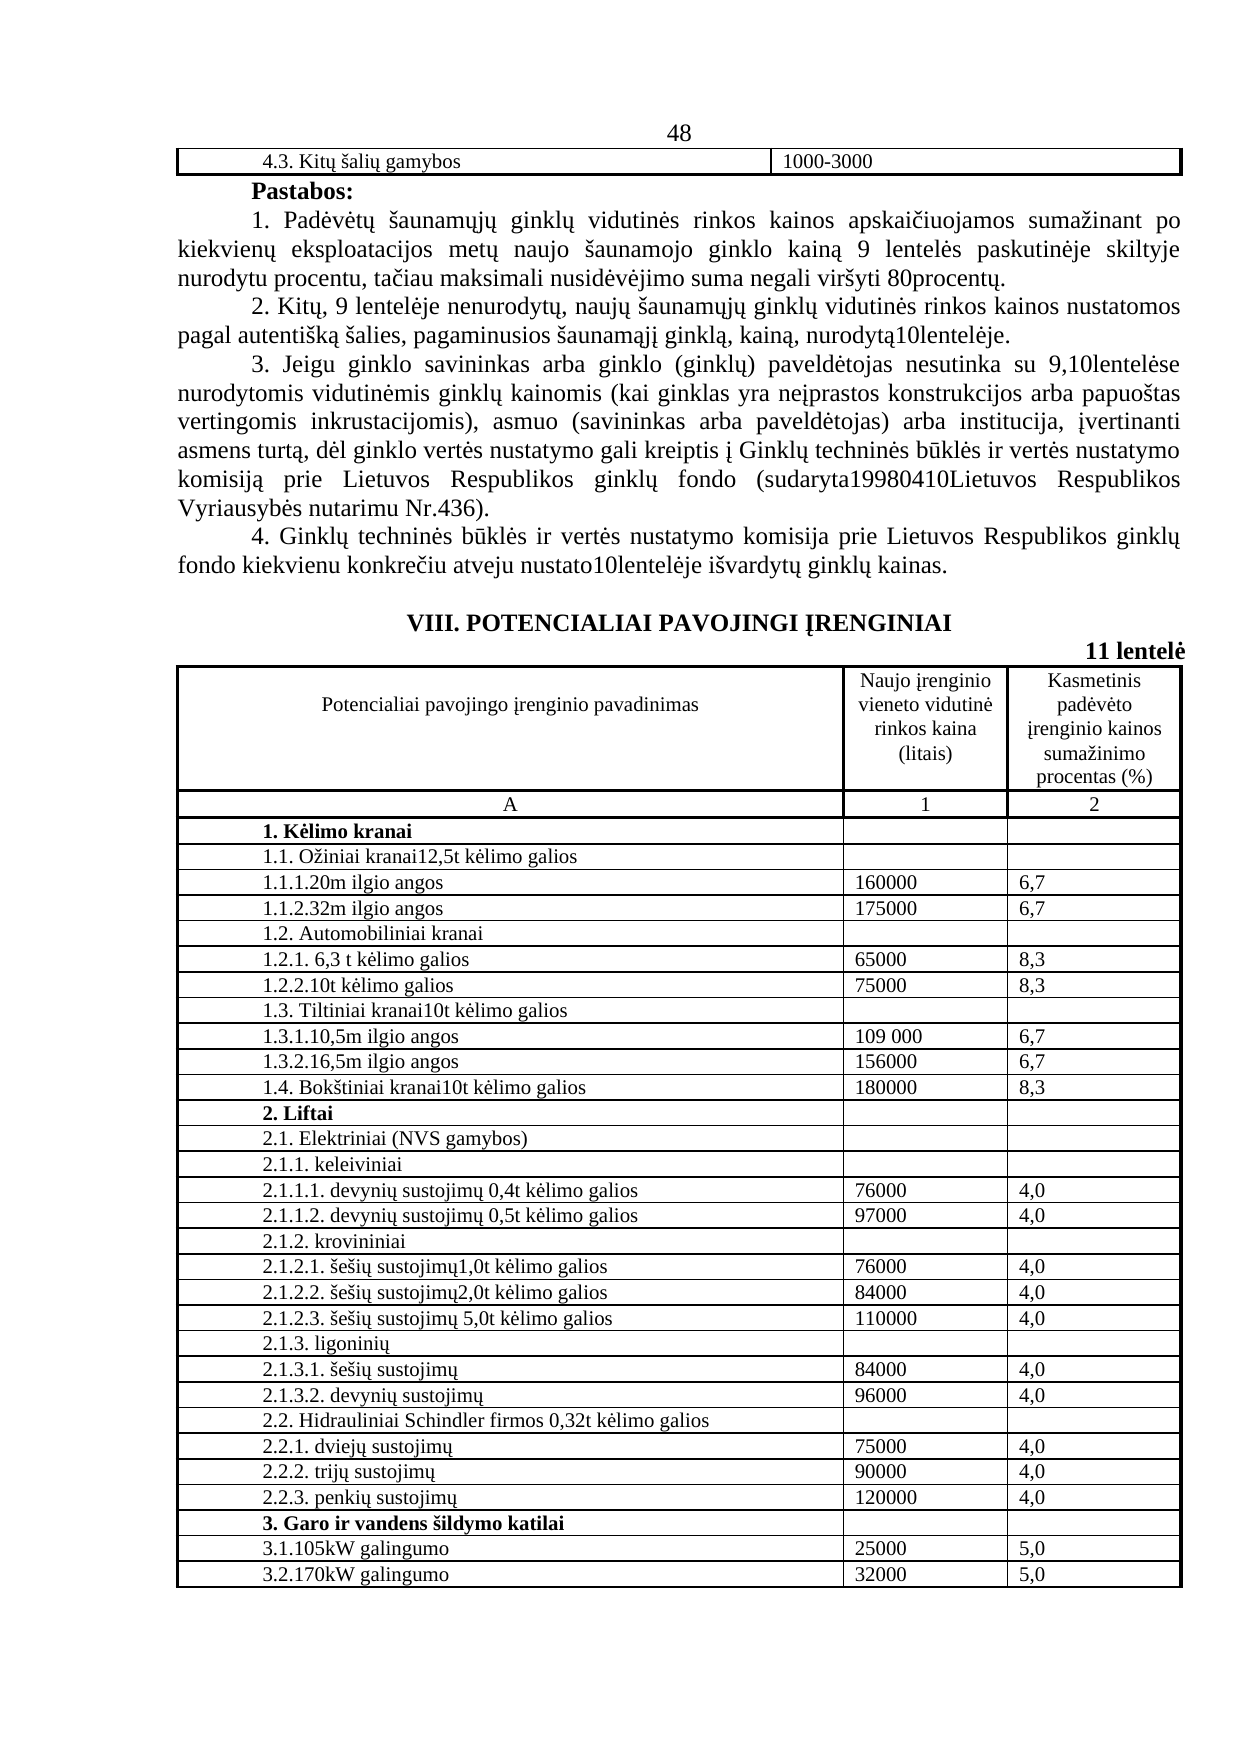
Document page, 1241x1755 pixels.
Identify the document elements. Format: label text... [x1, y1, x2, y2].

table_cell [1008, 1152, 1179, 1176]
table_cell [844, 1101, 1007, 1125]
table_cell 1.2.2.10t kėlimo galios [179, 973, 843, 997]
table_cell 25000 [844, 1536, 1007, 1560]
text 4. Ginklų techninės būklės ir vertės nustatymo komisija prie Lietuvos Respublikos ginklų fondo kiekvienu konkrečiu atveju nustato10lentelėje išvardytų ginklų kainas. [177, 521, 1181, 579]
table_header Potencialiai pavojingo įrenginio pavadinimas [179, 668, 842, 788]
table_cell 4.3. Kitų šalių gamybos [179, 149, 770, 173]
text VIII. POTENCIALIAI PAVOJINGI ĮRENGINIAI [177, 608, 1181, 636]
table_cell [844, 1331, 1007, 1355]
table_header Naujo įrenginio vieneto vidutinė rinkos kaina (litais) [845, 668, 1006, 788]
table_cell 1.2.1. 6,3 t kėlimo galios [179, 947, 843, 971]
table_cell 2.1.2. krovininiai [179, 1229, 843, 1253]
table_cell 2.1.3.2. devynių sustojimų [179, 1383, 843, 1407]
table_cell 2.1.3. ligoninių [179, 1331, 843, 1355]
table_cell [844, 845, 1007, 868]
table_cell 3. Garo ir vandens šildymo katilai [179, 1511, 843, 1535]
table_cell 4,0 [1008, 1280, 1179, 1304]
table_cell [844, 1152, 1007, 1176]
table_cell 8,3 [1008, 973, 1179, 997]
table_cell 2 [1009, 792, 1179, 816]
table_cell 1. Kėlimo kranai [179, 819, 843, 843]
table_cell 3.2.170kW galingumo [179, 1562, 843, 1586]
table_cell 175000 [844, 896, 1007, 920]
table_cell 2.2.1. dviejų sustojimų [179, 1434, 843, 1458]
table_cell 4,0 [1008, 1485, 1179, 1509]
table_cell 4,0 [1008, 1383, 1179, 1407]
table_cell 1.3.1.10,5m ilgio angos [179, 1024, 843, 1048]
table_cell 1.3.2.16,5m ilgio angos [179, 1050, 843, 1073]
table_cell 1 [845, 792, 1006, 816]
table_cell 5,0 [1008, 1562, 1179, 1586]
table_cell 5,0 [1008, 1536, 1179, 1560]
table_cell [844, 1229, 1007, 1253]
table_cell 1.1.1.20m ilgio angos [179, 870, 843, 894]
table_cell 76000 [844, 1178, 1007, 1202]
table_cell [1008, 1511, 1179, 1535]
table_cell 32000 [844, 1562, 1007, 1586]
table_cell 1000-3000 [772, 149, 1179, 173]
table_cell 110000 [844, 1306, 1007, 1330]
table_cell 97000 [844, 1203, 1007, 1227]
table_cell [1008, 1331, 1179, 1355]
table_cell 1.1. Ožiniai kranai12,5t kėlimo galios [179, 845, 843, 868]
text 1. Padėvėtų šaunamųjų ginklų vidutinės rinkos kainos apskaičiuojamos sumažinant po kiekvienų eksploatacijos metų naujo šaunamojo ginklo kainą 9 lentelės paskutinėje skiltyje nurodytu procentu, tačiau maksimali nusidėvėjimo suma negali viršyti 80procentų. [177, 205, 1181, 291]
table_cell A [179, 792, 842, 816]
table_cell 2.2. Hidrauliniai Schindler firmos 0,32t kėlimo galios [179, 1408, 843, 1432]
table_cell 90000 [844, 1460, 1007, 1483]
table_cell 96000 [844, 1383, 1007, 1407]
table_cell [1008, 819, 1179, 843]
table_cell 4,0 [1008, 1255, 1179, 1278]
table_cell 1.1.2.32m ilgio angos [179, 896, 843, 920]
table_cell 160000 [844, 870, 1007, 894]
table_cell 180000 [844, 1075, 1007, 1099]
table_cell [844, 1126, 1007, 1150]
table_cell 120000 [844, 1485, 1007, 1509]
table_cell [1008, 921, 1179, 945]
table_cell 2.1.2.1. šešių sustojimų1,0t kėlimo galios [179, 1255, 843, 1278]
table_cell 2. Liftai [179, 1101, 843, 1125]
table_cell [1008, 1408, 1179, 1432]
text 3. Jeigu ginklo savininkas arba ginklo (ginklų) paveldėtojas nesutinka su 9,10lentelėse nurodytomis vidutinėmis ginklų kainomis (kai ginklas yra neįprastos konstrukcijos arba papuoštas vertingomis inkrustacijomis), asmuo (savininkas arba paveldėtojas) arba institucija, įvertinanti asmens turtą, dėl ginklo vertės nustatymo gali kreiptis į Ginklų techninės būklės ir vertės nustatymo komisiją prie Lietuvos Respublikos ginklų fondo (sudaryta19980410Lietuvos Respublikos Vyriausybės nutarimu Nr.436). [177, 349, 1181, 521]
table_cell 4,0 [1008, 1306, 1179, 1330]
table_cell 1.2. Automobiliniai kranai [179, 921, 843, 945]
table_cell [1008, 1126, 1179, 1150]
table_cell 4,0 [1008, 1203, 1179, 1227]
table_cell [844, 1511, 1007, 1535]
table_cell [844, 1408, 1007, 1432]
table_cell 76000 [844, 1255, 1007, 1278]
table_cell 8,3 [1008, 1075, 1179, 1099]
table_cell 84000 [844, 1357, 1007, 1381]
table_cell 2.2.2. trijų sustojimų [179, 1460, 843, 1483]
table_cell [844, 998, 1007, 1022]
table_cell [1008, 1229, 1179, 1253]
table_cell 4,0 [1008, 1178, 1179, 1202]
table_cell [844, 819, 1007, 843]
table_cell [1008, 845, 1179, 868]
table_cell 6,7 [1008, 870, 1179, 894]
table_cell 2.1.1.2. devynių sustojimų 0,5t kėlimo galios [179, 1203, 843, 1227]
table_cell [1008, 998, 1179, 1022]
table_cell 2.1.2.2. šešių sustojimų2,0t kėlimo galios [179, 1280, 843, 1304]
table_cell [1008, 1101, 1179, 1125]
table_cell 65000 [844, 947, 1007, 971]
table_cell 3.1.105kW galingumo [179, 1536, 843, 1560]
table_cell 6,7 [1008, 1024, 1179, 1048]
table_cell 1.4. Bokštiniai kranai10t kėlimo galios [179, 1075, 843, 1099]
text 2. Kitų, 9 lentelėje nenurodytų, naujų šaunamųjų ginklų vidutinės rinkos kainos nustatomos pagal autentišką šalies, pagaminusios šaunamąjį ginklą, kainą, nurodytą10lentelėje. [177, 291, 1181, 349]
text 11 lentelė [242, 636, 1185, 665]
table_cell 8,3 [1008, 947, 1179, 971]
table_cell 2.1.1. keleiviniai [179, 1152, 843, 1176]
text Pastabos: [177, 176, 1181, 205]
table_cell 2.2.3. penkių sustojimų [179, 1485, 843, 1509]
table_cell 2.1.2.3. šešių sustojimų 5,0t kėlimo galios [179, 1306, 843, 1330]
table_cell 75000 [844, 973, 1007, 997]
table_cell 4,0 [1008, 1460, 1179, 1483]
table_cell 109 000 [844, 1024, 1007, 1048]
table_cell 75000 [844, 1434, 1007, 1458]
table_cell 4,0 [1008, 1357, 1179, 1381]
table_cell 6,7 [1008, 1050, 1179, 1073]
table_cell 84000 [844, 1280, 1007, 1304]
table_header Kasmetinis padėvėto įrenginio kainos sumažinimo procentas (%) [1009, 668, 1179, 788]
table_cell 2.1.1.1. devynių sustojimų 0,4t kėlimo galios [179, 1178, 843, 1202]
table_cell 2.1. Elektriniai (NVS gamybos) [179, 1126, 843, 1150]
table_cell 2.1.3.1. šešių sustojimų [179, 1357, 843, 1381]
table_cell 156000 [844, 1050, 1007, 1073]
table_cell [844, 921, 1007, 945]
table_cell 6,7 [1008, 896, 1179, 920]
table_cell 1.3. Tiltiniai kranai10t kėlimo galios [179, 998, 843, 1022]
table_cell 4,0 [1008, 1434, 1179, 1458]
